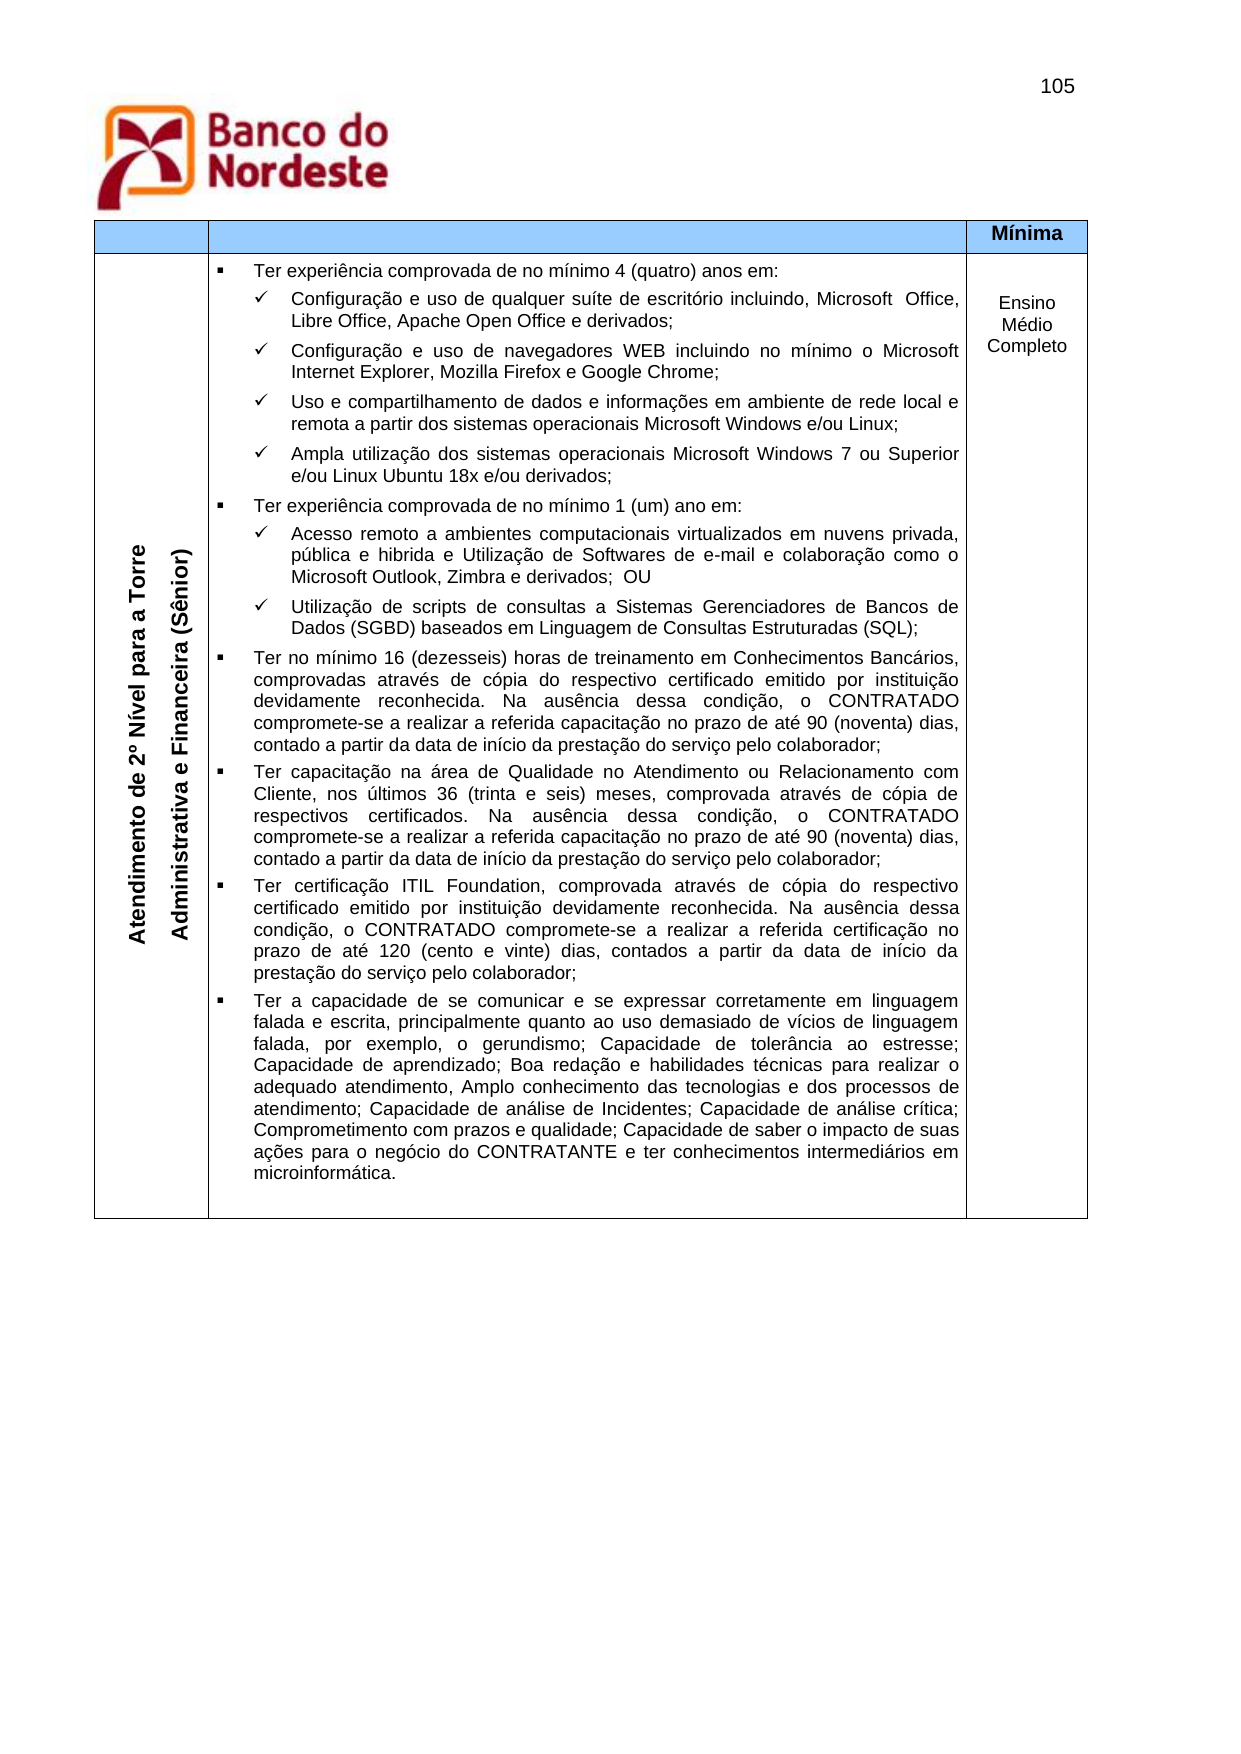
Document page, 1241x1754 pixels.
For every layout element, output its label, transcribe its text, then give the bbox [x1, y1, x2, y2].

table_cell Ensino Médio Completo [967, 254, 1087, 1218]
table_cell Ter experiência comprovada de no mínimo 4 (quatro) anos em: Configuração e uso de qualquer suíte de escritório incluindo, Microsoft Office, Libre Office, Apache Open Office e derivados; Configuração e uso de navegadores WEB incluindo no mínimo o Microsoft Internet Explorer, Mozilla Firefox e Google Chrome; Uso e compartilhamento de dados e informações em ambiente de rede local e remota a partir dos sistemas operacionais Microsoft Windows e/ou Linux; Ampla utilização dos sistemas operacionais Microsoft Windows 7 ou Superior e/ou Linux Ubuntu 18x e/ou derivados; Ter experiência comprovada de no mínimo 1 (um) ano em: Acesso remoto a ambientes computacionais virtualizados em nuvens privada, pública e hibrida e Utilização de Softwares de e-mail e colaboração como o Microsoft Outlook, Zimbra e derivados; OU Utilização de scripts de consultas a Sistemas Gerenciadores de Bancos de Dados (SGBD) baseados em Linguagem de Consultas Estruturadas (SQL); Ter no mínimo 16 (dezesseis) horas de treinamento em Conhecimentos Bancários, comprovadas através de cópia do respectivo certificado emitido por instituição devidamente reconhecida. Na ausência dessa condição, o CONTRATADO compromete-se a realizar a referida capacitação no prazo de até 90 (noventa) dias, contado a partir da data de início da prestação do serviço pelo colaborador; Ter capacitação na área de Qualidade no Atendimento ou Relacionamento com Cliente, nos últimos 36 (trinta e seis) meses, comprovada através de cópia de respectivos certificados. Na ausência dessa condição, o CONTRATADO compromete-se a realizar a referida capacitação no prazo de até 90 (noventa) dias, contado a partir da data de início da prestação do serviço pelo colaborador; Ter certificação ITIL Foundation, comprovada através de cópia do respectivo certificado emitido por instituição devidamente reconhecida. Na ausência dessa condição, o CONTRATADO compromete-se a realizar a referida certificação no prazo de até 120 (cento e vinte) dias, contados a partir da data de início da prestação do serviço pelo colaborador; Ter a capacidade de se comunicar e se expressar corretamente em linguagem falada e escrita, principalmente quanto ao uso demasiado de vícios de linguagem falada, por exemplo, o gerundismo; Capacidade de tolerância ao estresse; Capacidade de aprendizado; Boa redação e habilidades técnicas para realizar o adequado atendimento, Amplo conhecimento das tecnologias e dos processos de atendimento; Capacidade de análise de Incidentes; Capacidade de análise crítica; Comprometimento com prazos e qualidade; Capacidade de saber o impacto de suas ações para o negócio do CONTRATANTE e ter conhecimentos intermediários em microinformática. [209, 254, 966, 1218]
table_header Mínima [967, 221, 1087, 253]
table_header [209, 221, 966, 253]
table_header [95, 221, 208, 253]
table_cell Atendimento de 2º Nível para a Torre Administrativa e Financeira (Sênior) [95, 254, 208, 1218]
picture [85, 93, 396, 220]
